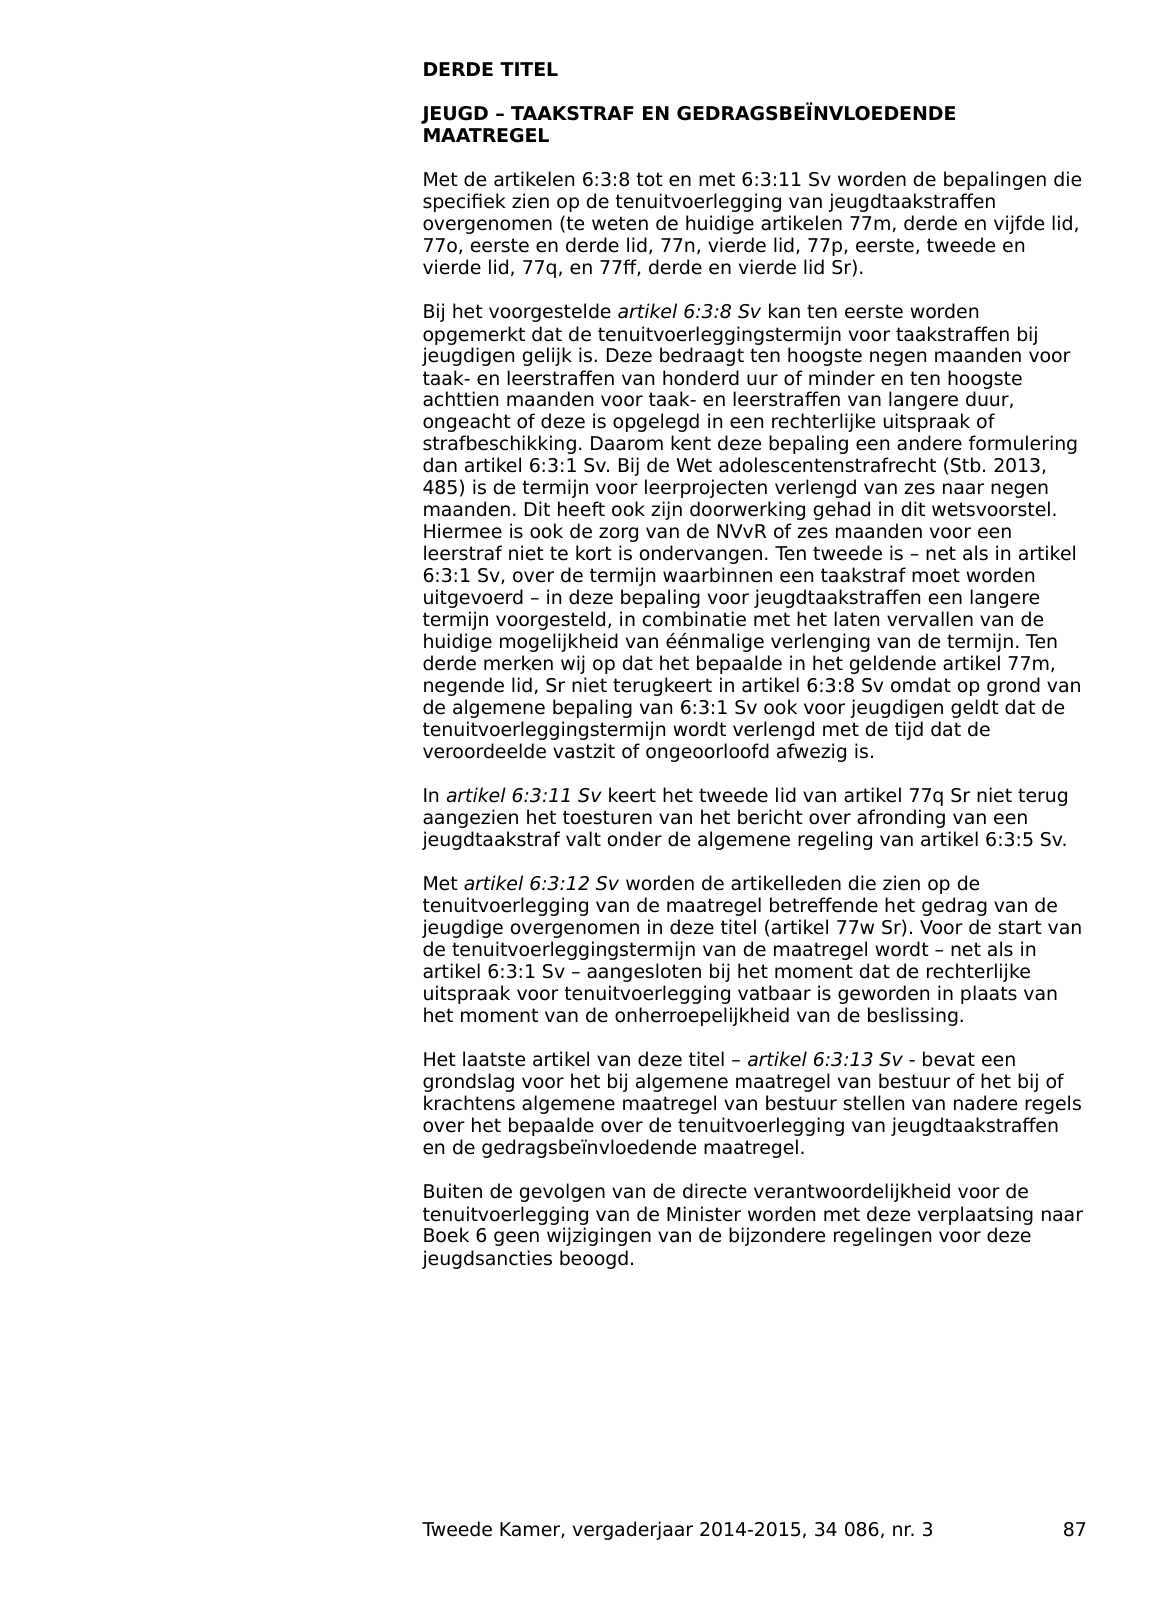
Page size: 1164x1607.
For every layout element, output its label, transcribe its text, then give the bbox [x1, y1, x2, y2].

subtitle DERDE TITEL [422, 59, 1087, 81]
text Het laatste artikel van deze titel – artikel 6:3:13 Sv - bevat een grondslag voor het bij algemene maatregel van bestuur of het bij of krachtens algemene maatregel van bestuur stellen van nadere regels over het bepaalde over de tenuitvoerlegging van jeugdtaakstraffen en de gedragsbeïnvloedende maatregel. [422, 1049, 1087, 1159]
text Buiten de gevolgen van de directe verantwoordelijkheid voor de tenuitvoerlegging van de Minister worden met deze verplaatsing naar Boek 6 geen wijzigingen van de bijzondere regelingen voor deze jeugdsancties beoogd. [422, 1181, 1087, 1269]
text Bij het voorgestelde artikel 6:3:8 Sv kan ten eerste worden opgemerkt dat de tenuitvoerleggingstermijn voor taakstraffen bij jeugdigen gelijk is. Deze bedraagt ten hoogste negen maanden voor taak- en leerstraffen van honderd uur of minder en ten hoogste achttien maanden voor taak- en leerstraffen van langere duur, ongeacht of deze is opgelegd in een rechterlijke uitspraak of strafbeschikking. Daarom kent deze bepaling een andere formulering dan artikel 6:3:1 Sv. Bij de Wet adolescentenstrafrecht (Stb. 2013, 485) is de termijn voor leerprojecten verlengd van zes naar negen maanden. Dit heeft ook zijn doorwerking gehad in dit wetsvoorstel. Hiermee is ook de zorg van de NVvR of zes maanden voor een leerstraf niet te kort is ondervangen. Ten tweede is – net als in artikel 6:3:1 Sv, over de termijn waarbinnen een taakstraf moet worden uitgevoerd – in deze bepaling voor jeugdtaakstraffen een langere termijn voorgesteld, in combinatie met het laten vervallen van de huidige mogelijkheid van éénmalige verlenging van de termijn. Ten derde merken wij op dat het bepaalde in het geldende artikel 77m, negende lid, Sr niet terugkeert in artikel 6:3:8 Sv omdat op grond van de algemene bepaling van 6:3:1 Sv ook voor jeugdigen geldt dat de tenuitvoerleggingstermijn wordt verlengd met de tijd dat de veroordeelde vastzit of ongeoorloofd afwezig is. [422, 301, 1087, 763]
text Met de artikelen 6:3:8 tot en met 6:3:11 Sv worden de bepalingen die specifiek zien op de tenuitvoerlegging van jeugdtaakstraffen overgenomen (te weten de huidige artikelen 77m, derde en vijfde lid, 77o, eerste en derde lid, 77n, vierde lid, 77p, eerste, tweede en vierde lid, 77q, en 77ff, derde en vierde lid Sr). [422, 169, 1087, 279]
subtitle JEUGD – TAAKSTRAF EN GEDRAGSBEÏNVLOEDENDE MAATREGEL [422, 103, 1087, 147]
text In artikel 6:3:11 Sv keert het tweede lid van artikel 77q Sr niet terug aangezien het toesturen van het bericht over afronding van een jeugdtaakstraf valt onder de algemene regeling van artikel 6:3:5 Sv. [422, 785, 1087, 851]
text Met artikel 6:3:12 Sv worden de artikelleden die zien op de tenuitvoerlegging van de maatregel betreffende het gedrag van de jeugdige overgenomen in deze titel (artikel 77w Sr). Voor de start van de tenuitvoerleggingstermijn van de maatregel wordt – net als in artikel 6:3:1 Sv – aangesloten bij het moment dat de rechterlijke uitspraak voor tenuitvoerlegging vatbaar is geworden in plaats van het moment van de onherroepelijkheid van de beslissing. [422, 873, 1087, 1027]
